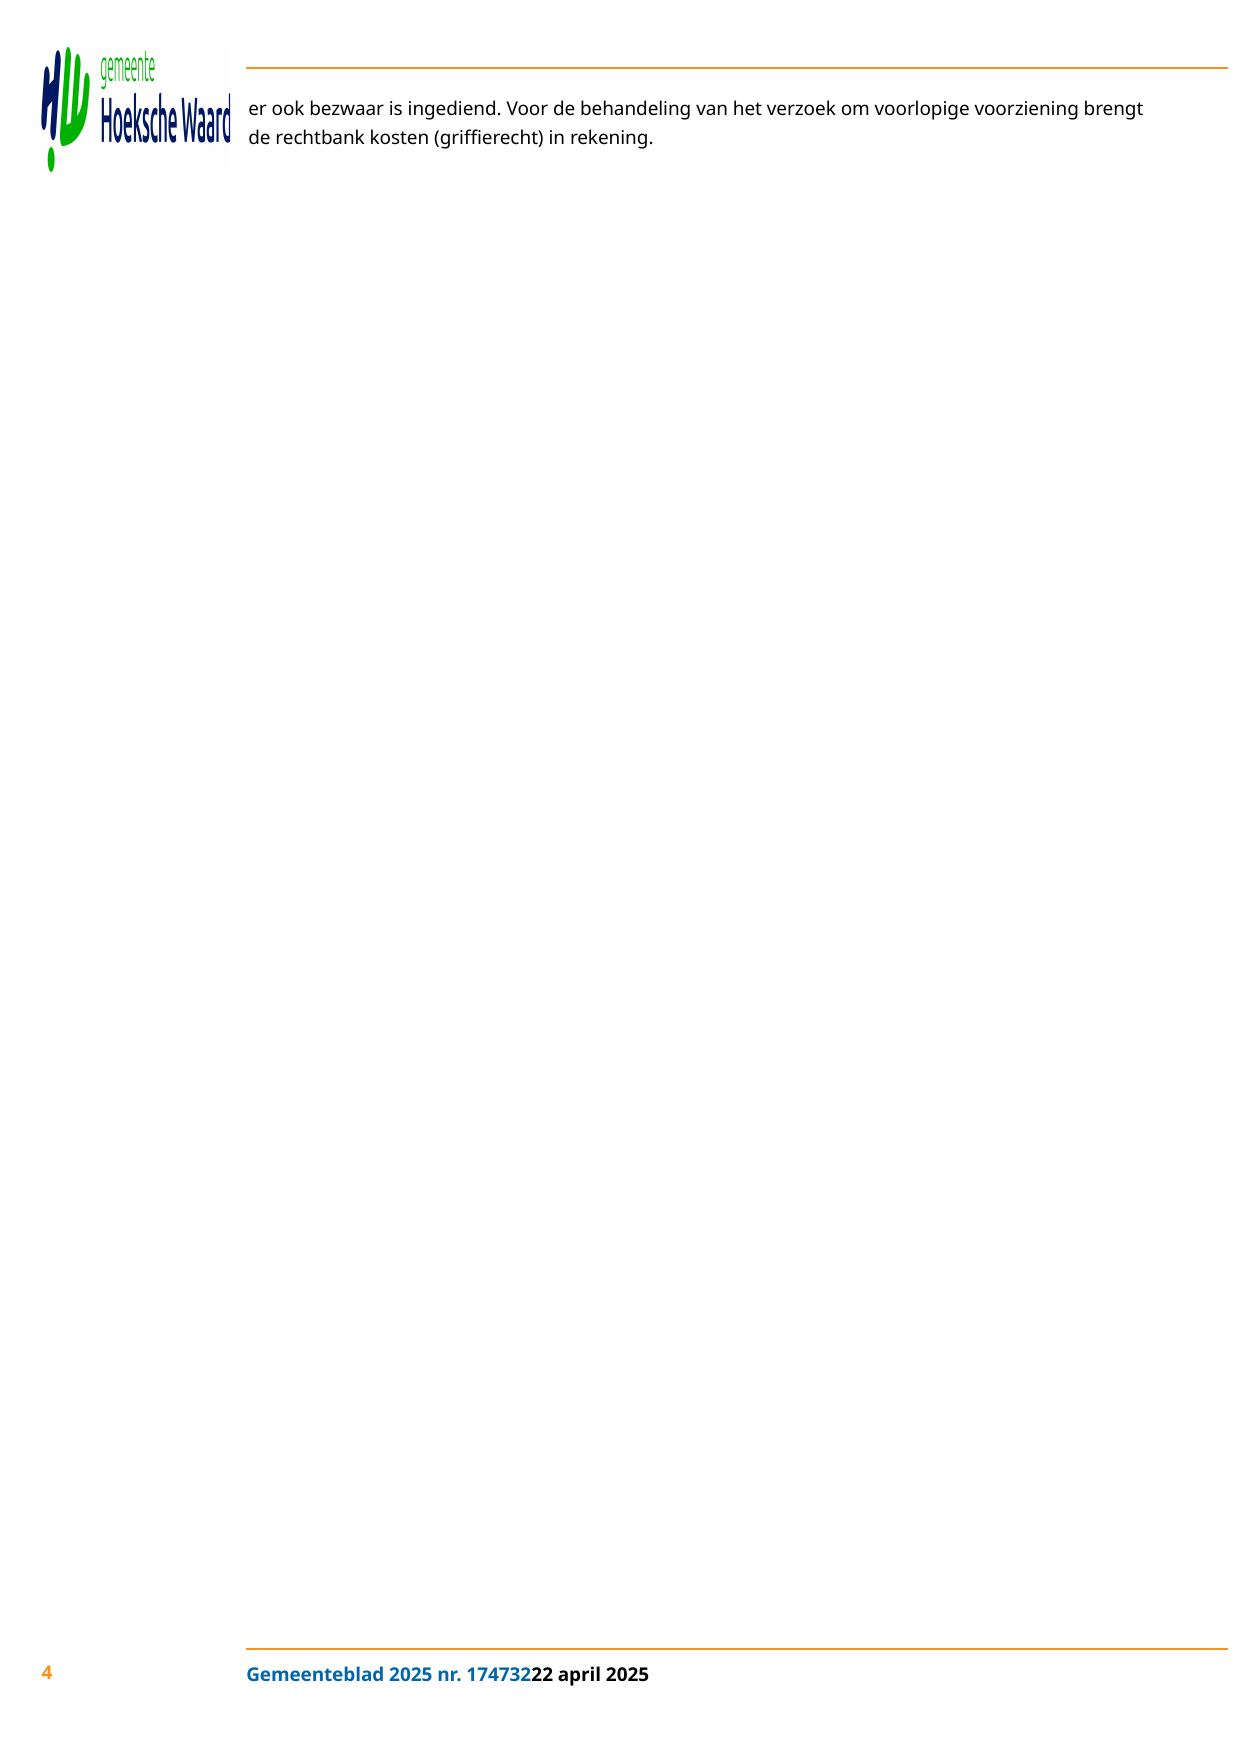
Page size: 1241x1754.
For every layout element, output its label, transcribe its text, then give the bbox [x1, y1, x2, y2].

picture [41, 47, 231, 172]
text er ook bezwaar is ingediend. Voor de behandeling van het verzoek om voorlopige voorziening brengt de rechtbank kosten (griffierecht) in rekening. [248, 95, 1152, 150]
